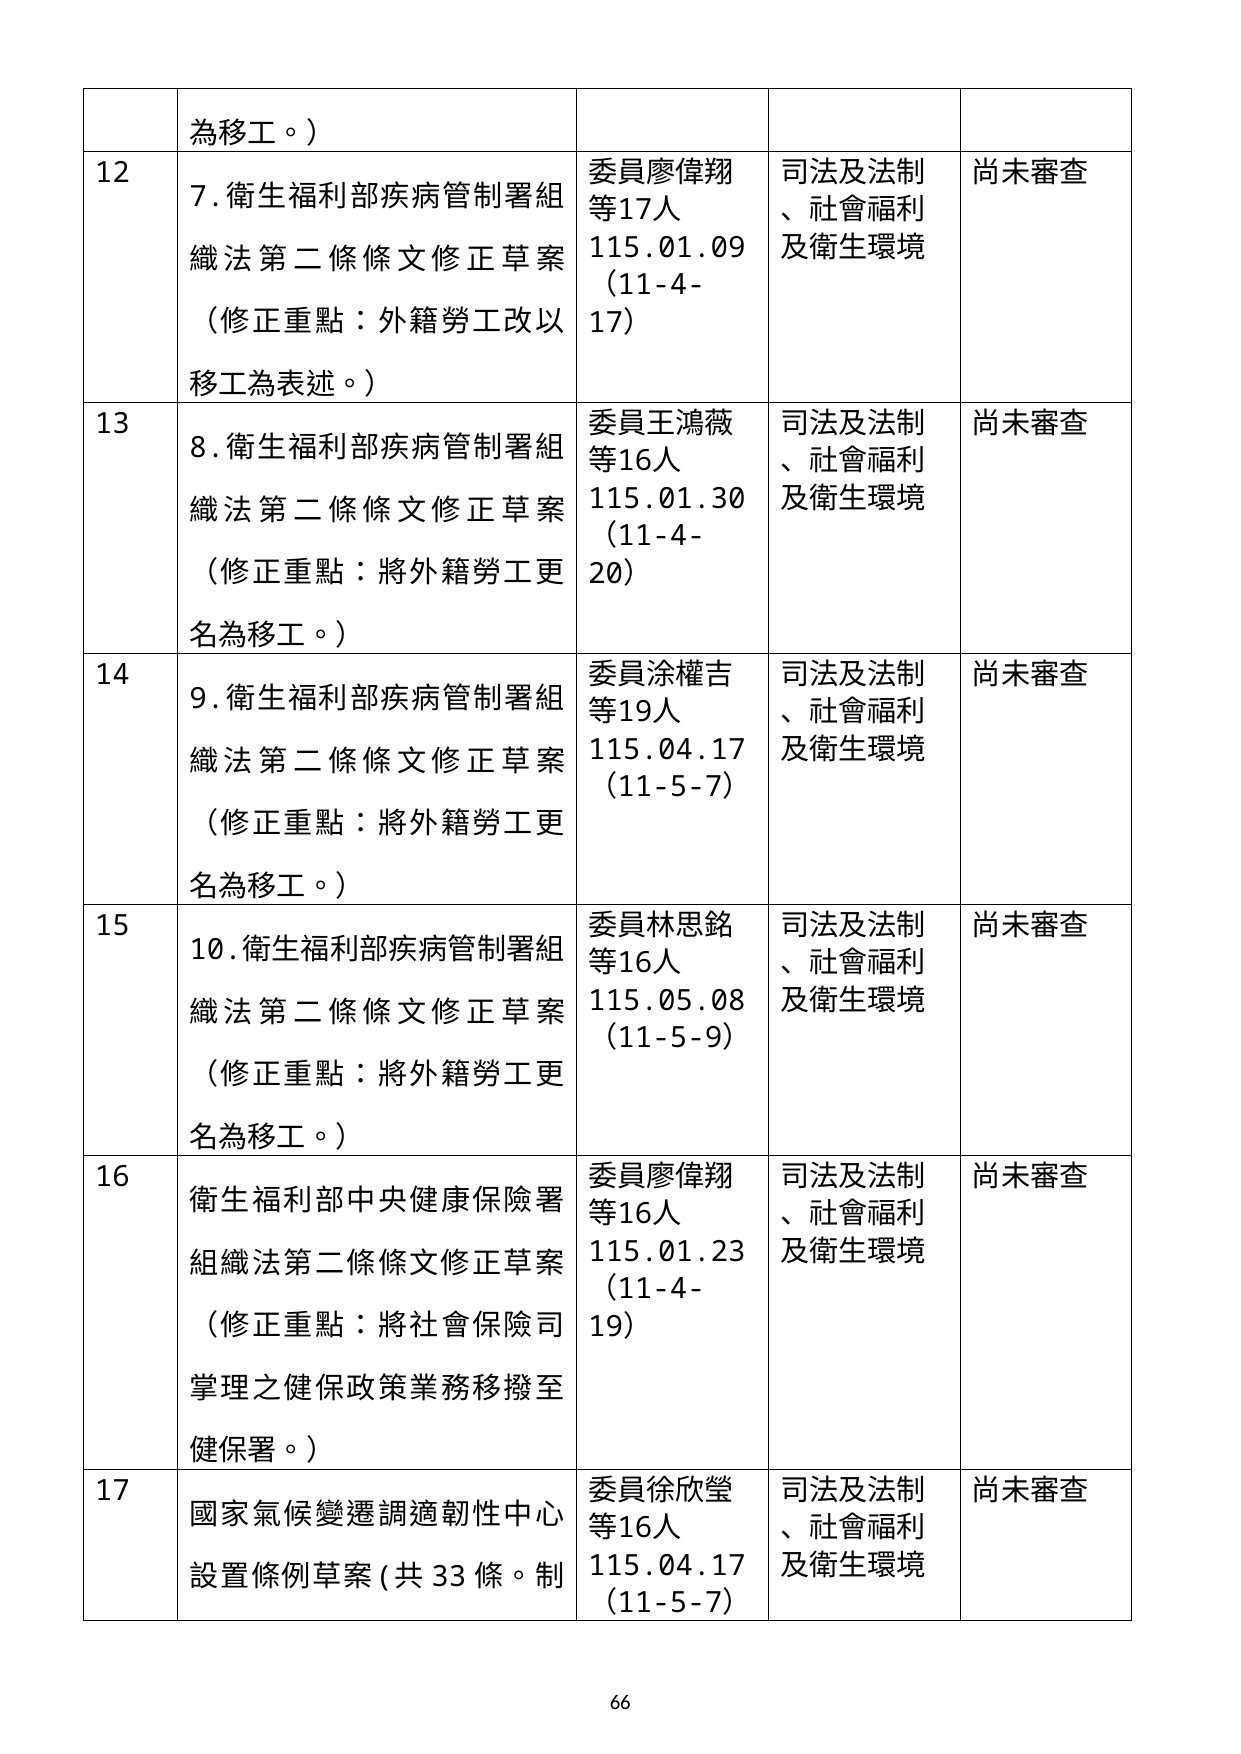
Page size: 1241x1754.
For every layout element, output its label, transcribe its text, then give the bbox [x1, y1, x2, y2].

table_cell 9.衛生福利部疾病管制署組織法第二條條文修正草案（修正重點：將外籍勞工更名為移工。） [178, 654, 576, 904]
table_cell 委員廖偉翔 等17人 115.01.09 （11-4-17） [577, 152, 768, 402]
table_cell 14 [84, 654, 177, 904]
table_cell 委員林思銘 等16人 115.05.08 （11-5-9） [577, 905, 768, 1155]
table_cell 司法及法制、社會福利及衛生環境 [769, 1470, 960, 1620]
table_cell 16 [84, 1156, 177, 1469]
table_cell 10.衛生福利部疾病管制署組織法第二條條文修正草案（修正重點：將外籍勞工更名為移工。） [178, 905, 576, 1155]
table_cell 司法及法制、社會福利及衛生環境 [769, 1156, 960, 1469]
table_cell 司法及法制、社會福利及衛生環境 [769, 905, 960, 1155]
table_cell 尚未審查 [961, 905, 1131, 1155]
table_cell 7.衛生福利部疾病管制署組織法第二條條文修正草案（修正重點：外籍勞工改以移工為表述。） [178, 152, 576, 402]
table_cell 尚未審查 [961, 152, 1131, 402]
table_cell [961, 89, 1131, 151]
table_cell 尚未審查 [961, 403, 1131, 653]
table_cell 13 [84, 403, 177, 653]
table_cell 司法及法制、社會福利及衛生環境 [769, 152, 960, 402]
table_cell 15 [84, 905, 177, 1155]
table_cell [769, 89, 960, 151]
table_cell 12 [84, 152, 177, 402]
table_cell 委員廖偉翔 等16人 115.01.23 （11-4-19） [577, 1156, 768, 1469]
table_cell 為移工。） [178, 89, 576, 151]
table_cell [577, 89, 768, 151]
table_cell 尚未審查 [961, 1156, 1131, 1469]
table_cell 司法及法制、社會福利及衛生環境 [769, 403, 960, 653]
table_cell 委員徐欣瑩 等16人 115.04.17 （11-5-7） [577, 1470, 768, 1620]
table_cell 17 [84, 1470, 177, 1620]
table_cell [84, 89, 177, 151]
table_cell 委員王鴻薇 等16人 115.01.30 （11-4-20） [577, 403, 768, 653]
table_cell 衛生福利部中央健康保險署組織法第二條條文修正草案（修正重點：將社會保險司掌理之健保政策業務移撥至健保署。） [178, 1156, 576, 1469]
table_cell 司法及法制、社會福利及衛生環境 [769, 654, 960, 904]
table_cell 尚未審查 [961, 654, 1131, 904]
table_cell 委員涂權吉 等19人 115.04.17 （11-5-7） [577, 654, 768, 904]
table_cell 8.衛生福利部疾病管制署組織法第二條條文修正草案（修正重點：將外籍勞工更名為移工。） [178, 403, 576, 653]
table_cell 國家氣候變遷調適韌性中心設置條例草案(共33條。制 [178, 1470, 576, 1620]
table_cell 尚未審查 [961, 1470, 1131, 1620]
